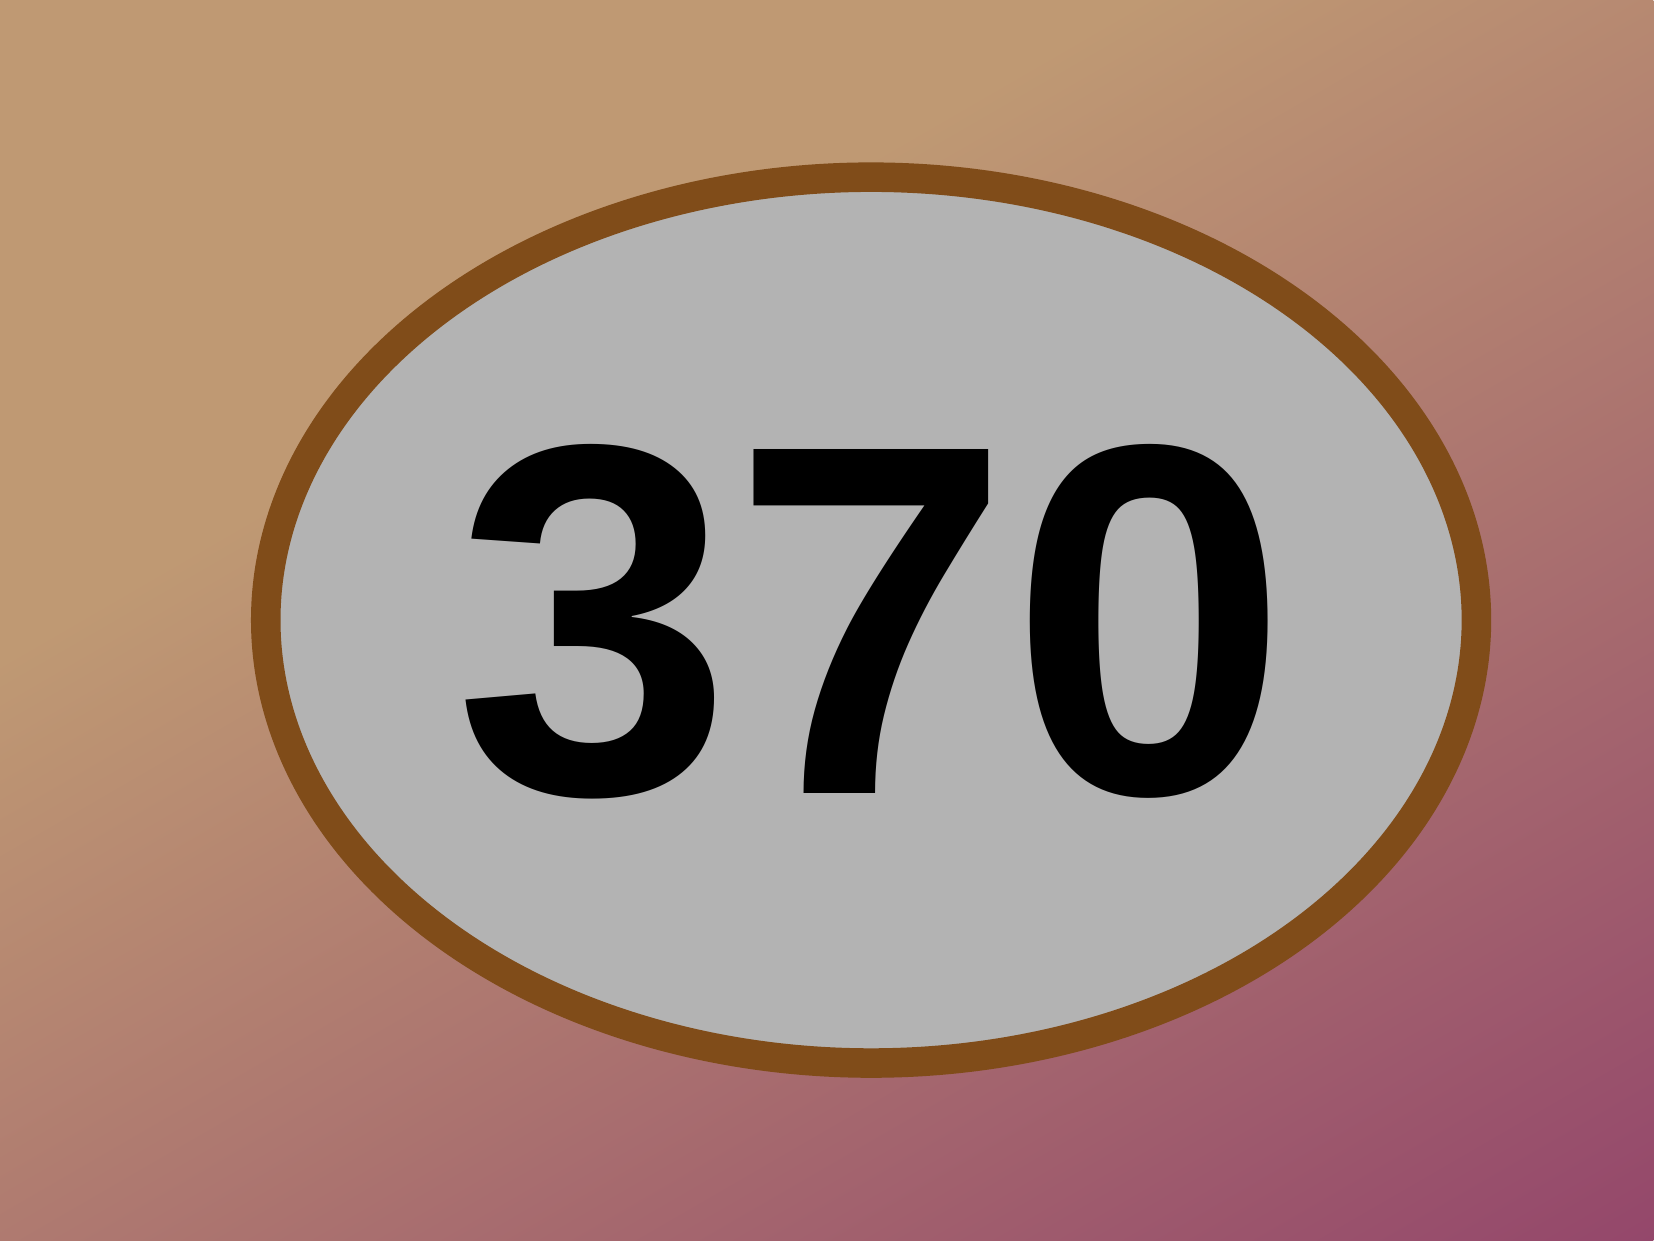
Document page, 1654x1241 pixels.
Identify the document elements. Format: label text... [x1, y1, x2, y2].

text_box 370 [265, 177, 1477, 1064]
